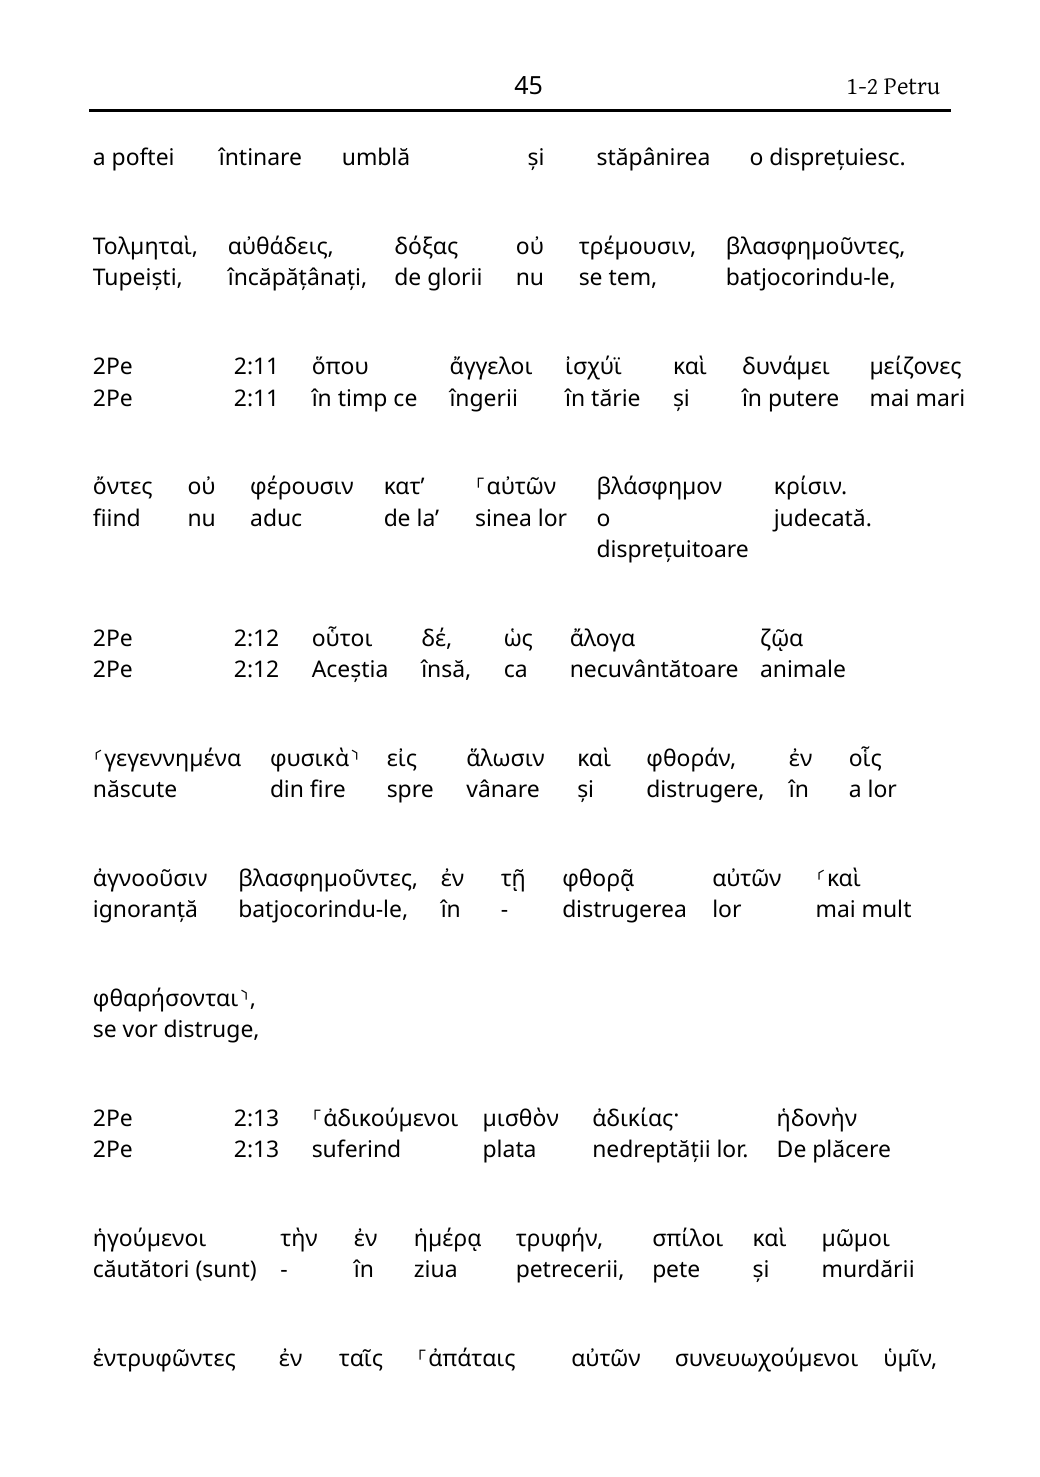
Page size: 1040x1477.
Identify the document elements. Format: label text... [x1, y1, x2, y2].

table_header [89, 951, 276, 982]
table_cell o disprețuitoare [592, 502, 769, 564]
table_header [234, 831, 436, 862]
table_header [511, 1191, 648, 1222]
table_cell murdării [817, 1254, 939, 1285]
table_cell βλασφημοῦντες, [721, 230, 924, 261]
table_cell ἡδονὴν [772, 1102, 915, 1133]
table_cell ⸀ἀδικούμενοι [308, 1102, 478, 1133]
table_cell ignoranță [89, 893, 234, 924]
table_header [379, 439, 471, 470]
table_cell δυνάμει [738, 350, 865, 381]
table_cell în [350, 1254, 409, 1285]
table_cell ⸀αὐτῶν [471, 470, 592, 502]
table_cell κρίσιν. [769, 470, 900, 502]
table_cell căutători (sunt) [89, 1254, 276, 1285]
table_header [879, 1311, 979, 1342]
table_header [89, 711, 266, 742]
table_header [350, 1191, 409, 1222]
table_cell stăpânirea [592, 141, 745, 172]
table_cell 2:13 [230, 1102, 307, 1133]
table_cell îngerii [445, 381, 561, 413]
table_header [499, 590, 565, 622]
table_cell φθορᾷ [558, 862, 708, 893]
table_header [811, 831, 937, 862]
table_cell mai mari [865, 381, 991, 413]
table_cell batjocorindu-le, [234, 893, 436, 924]
table_cell ζῷα [756, 622, 873, 653]
table_cell ca [499, 653, 565, 684]
table_header [89, 1191, 276, 1222]
table_cell umblă [338, 141, 523, 172]
table_header [642, 711, 784, 742]
table_cell καὶ [573, 742, 642, 773]
table_cell din fire [266, 773, 382, 804]
table_header [230, 590, 307, 622]
table_cell distrugere, [642, 773, 784, 804]
table_cell 2:11 [230, 381, 307, 413]
table_header [413, 1311, 567, 1342]
table_cell însă, [417, 653, 499, 684]
table_cell suferind [308, 1133, 478, 1164]
table_cell ⸂καὶ [811, 862, 937, 893]
table_cell φθαρήσονται⸃, [89, 982, 276, 1013]
table_cell batjocorindu-le, [721, 261, 924, 293]
table_cell de glorii [390, 261, 511, 293]
table_header [89, 439, 183, 470]
table_cell ἐν [275, 1342, 334, 1373]
table_cell 2Pe [89, 381, 229, 413]
table_cell lor [708, 893, 811, 924]
table_cell αὐθάδεις, [224, 230, 390, 261]
table_cell τρυφήν, [511, 1222, 648, 1253]
table_header [478, 1071, 588, 1102]
table_header [496, 831, 558, 862]
table_cell ἀγνοοῦσιν [89, 862, 234, 893]
table_header [748, 1191, 817, 1222]
table_cell pete [648, 1254, 748, 1285]
table_cell spre [383, 773, 462, 804]
table_header [785, 711, 844, 742]
table_header [308, 1071, 478, 1102]
table_cell ὅπου [308, 350, 445, 381]
table_cell Aceștia [308, 653, 417, 684]
table_header [89, 1071, 229, 1102]
table_cell 2:11 [230, 350, 307, 381]
table_cell κατ’ [379, 470, 471, 502]
table_cell αὐτῶν [567, 1342, 670, 1373]
table_cell plata [478, 1133, 588, 1164]
table_cell οἷς [845, 742, 927, 773]
table_cell ἡγούμενοι [89, 1222, 276, 1253]
table_cell σπίλοι [648, 1222, 748, 1253]
table_cell οὐ [511, 230, 574, 261]
table_cell ἀδικίας· [588, 1102, 772, 1133]
table_cell 2Pe [89, 1133, 229, 1164]
table_cell nu [511, 261, 574, 293]
table_cell mai mult [811, 893, 937, 924]
table_cell 2Pe [89, 653, 229, 684]
table_cell 2:12 [230, 622, 307, 653]
table_cell necuvântătoare [565, 653, 756, 684]
table_cell petrecerii, [511, 1254, 648, 1285]
table_cell δόξας [390, 230, 511, 261]
table_cell - [276, 1254, 349, 1285]
table_header [230, 1071, 307, 1102]
table_cell - [496, 893, 558, 924]
table_cell Tupeiști, [89, 261, 223, 293]
table_header [383, 711, 462, 742]
table_cell încăpățânați, [224, 261, 390, 293]
table_cell sinea lor [471, 502, 592, 564]
table_header [436, 831, 496, 862]
table_cell nu [183, 502, 246, 564]
table_cell ἐντρυφῶντες [89, 1342, 274, 1373]
table_header [708, 831, 811, 862]
table_header [89, 319, 229, 350]
table_cell a poftei [89, 141, 214, 172]
table_header [756, 590, 873, 622]
table_cell în putere [738, 381, 865, 413]
table_header [89, 1311, 274, 1342]
table_header [417, 590, 499, 622]
table_cell o disprețuiesc. [745, 141, 963, 172]
table_cell ὄντες [89, 470, 183, 502]
table_header [335, 1311, 412, 1342]
table_cell ἄγγελοι [445, 350, 561, 381]
table_cell de la’ [379, 502, 471, 564]
table_header [738, 319, 865, 350]
table_cell distrugerea [558, 893, 708, 924]
table_cell οὐ [183, 470, 246, 502]
table_cell și [523, 141, 592, 172]
table_cell De plăcere [772, 1133, 915, 1164]
table_cell ὑμῖν, [879, 1342, 979, 1373]
table_cell καὶ [748, 1222, 817, 1253]
table_header [462, 711, 573, 742]
table_cell βλάσφημον [592, 470, 769, 502]
table_header [246, 439, 379, 470]
table_cell 2:12 [230, 653, 307, 684]
table_cell φυσικὰ⸃ [266, 742, 382, 773]
table_header [561, 319, 669, 350]
table_cell ἐν [785, 742, 844, 773]
table_header [511, 199, 574, 230]
table_header [648, 1191, 748, 1222]
table_cell ἡμέρᾳ [410, 1222, 511, 1253]
table_header [588, 1071, 772, 1102]
table_cell μῶμοι [817, 1222, 939, 1253]
table_cell 2Pe [89, 350, 229, 381]
table_cell 2:13 [230, 1133, 307, 1164]
table_cell 2Pe [89, 622, 229, 653]
table_cell aduc [246, 502, 379, 564]
table_cell δέ, [417, 622, 499, 653]
table_header [574, 199, 721, 230]
table_cell μείζονες [865, 350, 991, 381]
table_cell în tărie [561, 381, 669, 413]
table_cell ἅλωσιν [462, 742, 573, 773]
table_cell în [785, 773, 844, 804]
table_cell εἰς [383, 742, 462, 773]
table_header [224, 199, 390, 230]
table_header [308, 319, 445, 350]
table_cell συνευωχούμενοι [670, 1342, 879, 1373]
table_cell vânare [462, 773, 573, 804]
table_header [592, 439, 769, 470]
table_cell și [748, 1254, 817, 1285]
table_header [230, 319, 307, 350]
table_cell în [436, 893, 496, 924]
table_cell τρέμουσιν, [574, 230, 721, 261]
table_cell ⸂γεγεννημένα [89, 742, 266, 773]
table_cell în timp ce [308, 381, 445, 413]
table_header [772, 1071, 915, 1102]
table_cell născute [89, 773, 266, 804]
table_header [275, 1311, 334, 1342]
table_header [817, 1191, 939, 1222]
table_header [721, 199, 924, 230]
table_header [573, 711, 642, 742]
table_header [89, 199, 223, 230]
table_cell întinare [215, 141, 337, 172]
table_header [669, 319, 738, 350]
table_header [308, 590, 417, 622]
table_cell ziua [410, 1254, 511, 1285]
table_cell 2Pe [89, 1102, 229, 1133]
table_cell φθοράν, [642, 742, 784, 773]
table_header [565, 590, 756, 622]
table_cell animale [756, 653, 873, 684]
table_cell ἄλογα [565, 622, 756, 653]
table_cell τῇ [496, 862, 558, 893]
table_header [845, 711, 927, 742]
table_header [567, 1311, 670, 1342]
table_cell οὗτοι [308, 622, 417, 653]
table_cell a lor [845, 773, 927, 804]
table_cell ⸀ἀπάταις [413, 1342, 567, 1373]
table_header [769, 439, 900, 470]
table_header [471, 439, 592, 470]
table_header [670, 1311, 879, 1342]
table_header [89, 590, 229, 622]
table_cell ἐν [436, 862, 496, 893]
table_header [276, 1191, 349, 1222]
table_cell βλασφημοῦντες, [234, 862, 436, 893]
table_cell ταῖς [335, 1342, 412, 1373]
table_cell judecată. [769, 502, 900, 564]
table_cell φέρουσιν [246, 470, 379, 502]
table_cell Τολμηταὶ, [89, 230, 223, 261]
table_cell αὐτῶν [708, 862, 811, 893]
table_header [89, 831, 234, 862]
table_cell și [669, 381, 738, 413]
table_cell și [573, 773, 642, 804]
table_cell καὶ [669, 350, 738, 381]
table_cell fiind [89, 502, 183, 564]
table_cell μισθὸν [478, 1102, 588, 1133]
table_cell ἐν [350, 1222, 409, 1253]
table_cell nedreptății lor. [588, 1133, 772, 1164]
table_cell se vor distruge, [89, 1013, 276, 1044]
table_header [445, 319, 561, 350]
table_header [865, 319, 991, 350]
table_header [266, 711, 382, 742]
table_header [410, 1191, 511, 1222]
table_cell se tem, [574, 261, 721, 293]
table_cell ὡς [499, 622, 565, 653]
table_header [183, 439, 246, 470]
table_header [390, 199, 511, 230]
table_header [558, 831, 708, 862]
table_cell τὴν [276, 1222, 349, 1253]
table_cell ἰσχύϊ [561, 350, 669, 381]
